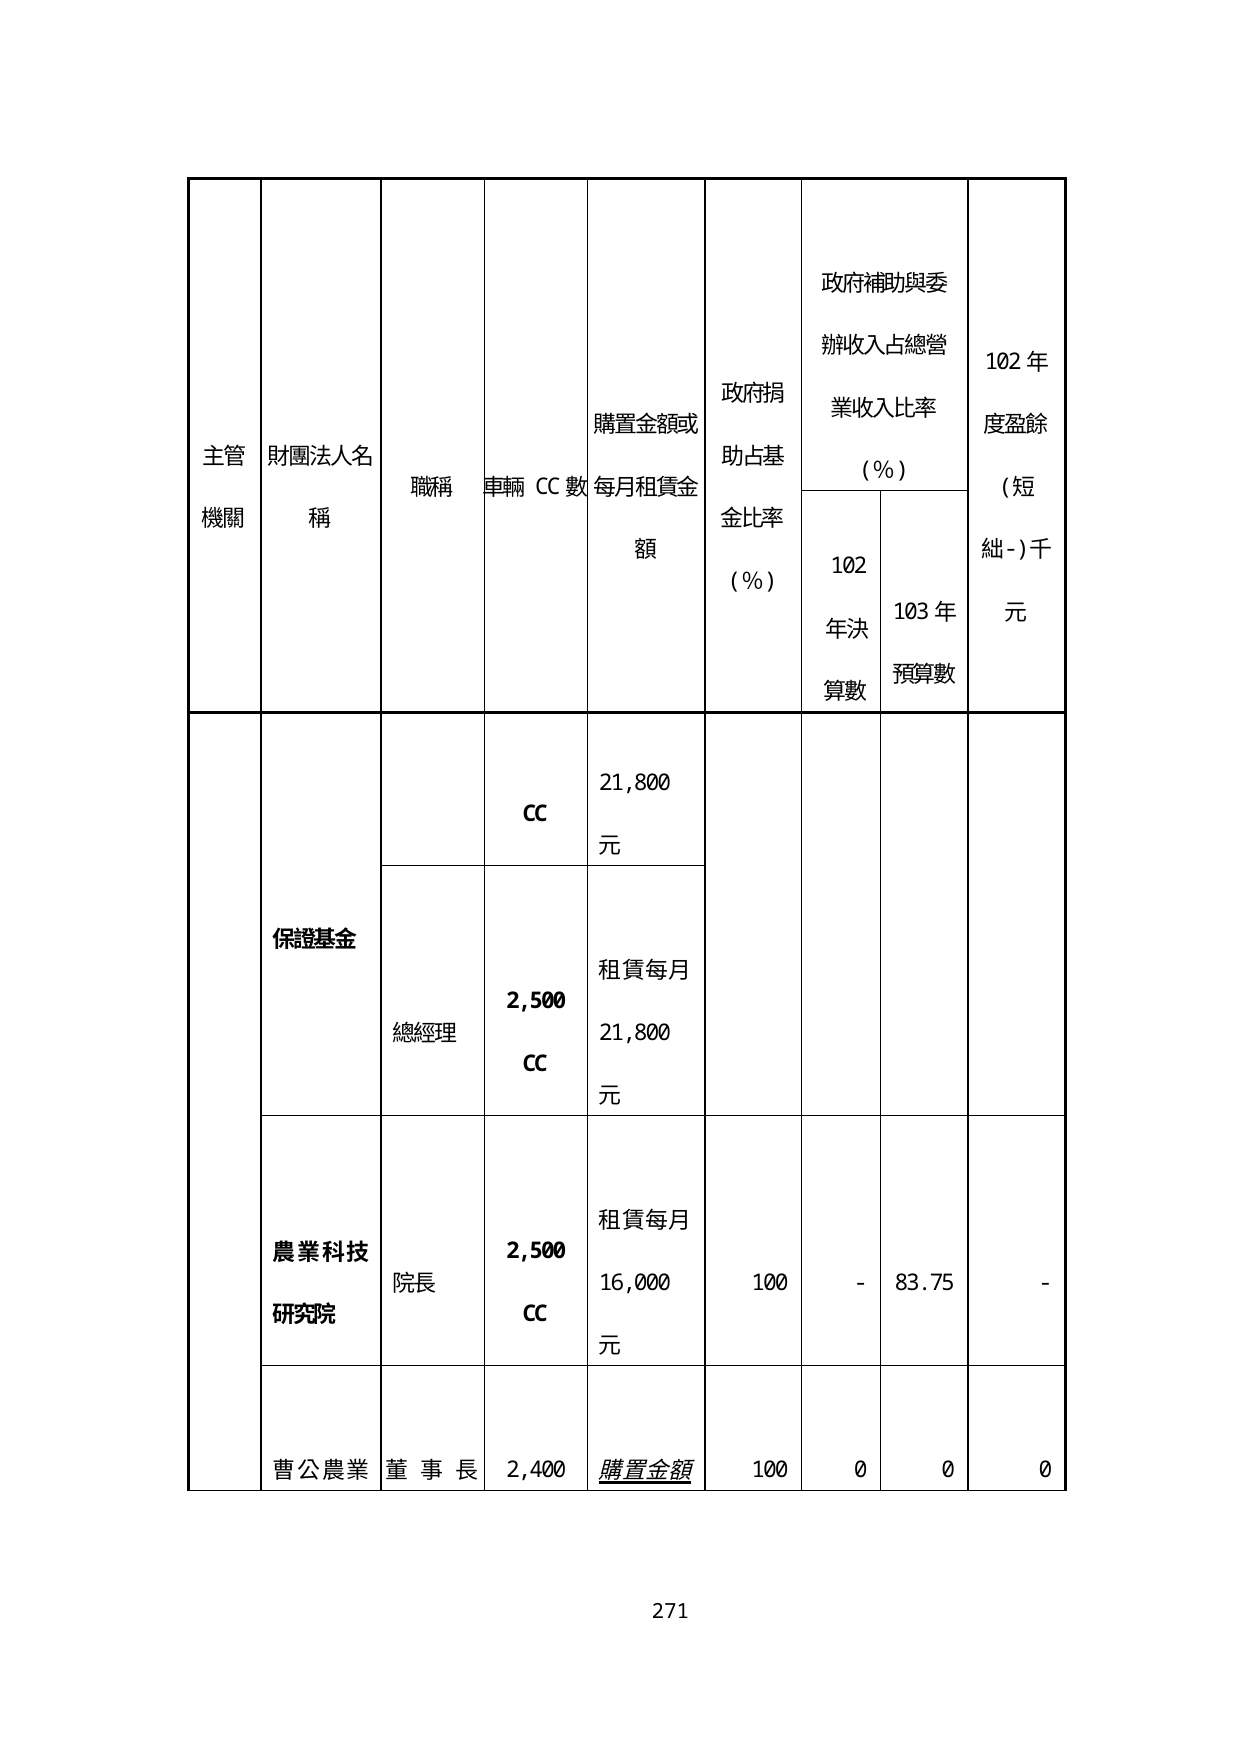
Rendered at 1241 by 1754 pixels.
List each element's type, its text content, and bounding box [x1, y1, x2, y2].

table_header 職稱 [382, 180, 484, 711]
table_cell [190, 714, 260, 1490]
table_header 102年度盈餘(短絀-)千元 [969, 180, 1064, 711]
table_cell 0 [969, 1366, 1064, 1490]
table_cell 總經理 [382, 866, 484, 1115]
table_cell [382, 714, 484, 865]
table_cell 0 [881, 1366, 967, 1490]
table_cell 2,500 CC [485, 866, 587, 1115]
table_cell 農業科技研究院 [262, 1116, 380, 1365]
table_cell - [802, 1116, 880, 1365]
table_cell 83.75 [881, 1116, 967, 1365]
table_header 主管機關 [190, 180, 260, 711]
table_cell 購置金額 [588, 1366, 704, 1490]
table_cell 21,800元 [588, 714, 704, 865]
table_cell 2,500 CC [485, 1116, 587, 1365]
table_cell 2,400 [485, 1366, 587, 1490]
table_cell [706, 714, 801, 1115]
table_header 政府捐助占基金比率(％) [706, 180, 801, 711]
table_cell 103年預算數 [881, 491, 967, 711]
table_header 政府補助與委辦收入占總營業收入比率(％) [802, 180, 967, 490]
table_cell 董事長 [382, 1366, 484, 1490]
table_cell [969, 714, 1064, 1115]
table_header 車輛 CC數 [485, 180, 587, 711]
table_cell [881, 714, 967, 1115]
table_header 購置金額或每月租賃金額 [588, 180, 704, 711]
table_cell 0 [802, 1366, 880, 1490]
table_cell - [969, 1116, 1064, 1365]
table_header 財團法人名稱 [262, 180, 380, 711]
table_cell 100 [706, 1116, 801, 1365]
table_cell 曹公農業 [262, 1366, 380, 1490]
table_cell 院長 [382, 1116, 484, 1365]
table_cell 100 [706, 1366, 801, 1490]
table_cell [802, 714, 880, 1115]
table_cell 租賃每月16,000元 [588, 1116, 704, 1365]
table_cell CC [485, 714, 587, 865]
table_cell 租賃每月21,800元 [588, 866, 704, 1115]
table_cell 保證基金 [262, 714, 380, 1115]
table_cell 102年決算數 [802, 491, 880, 711]
